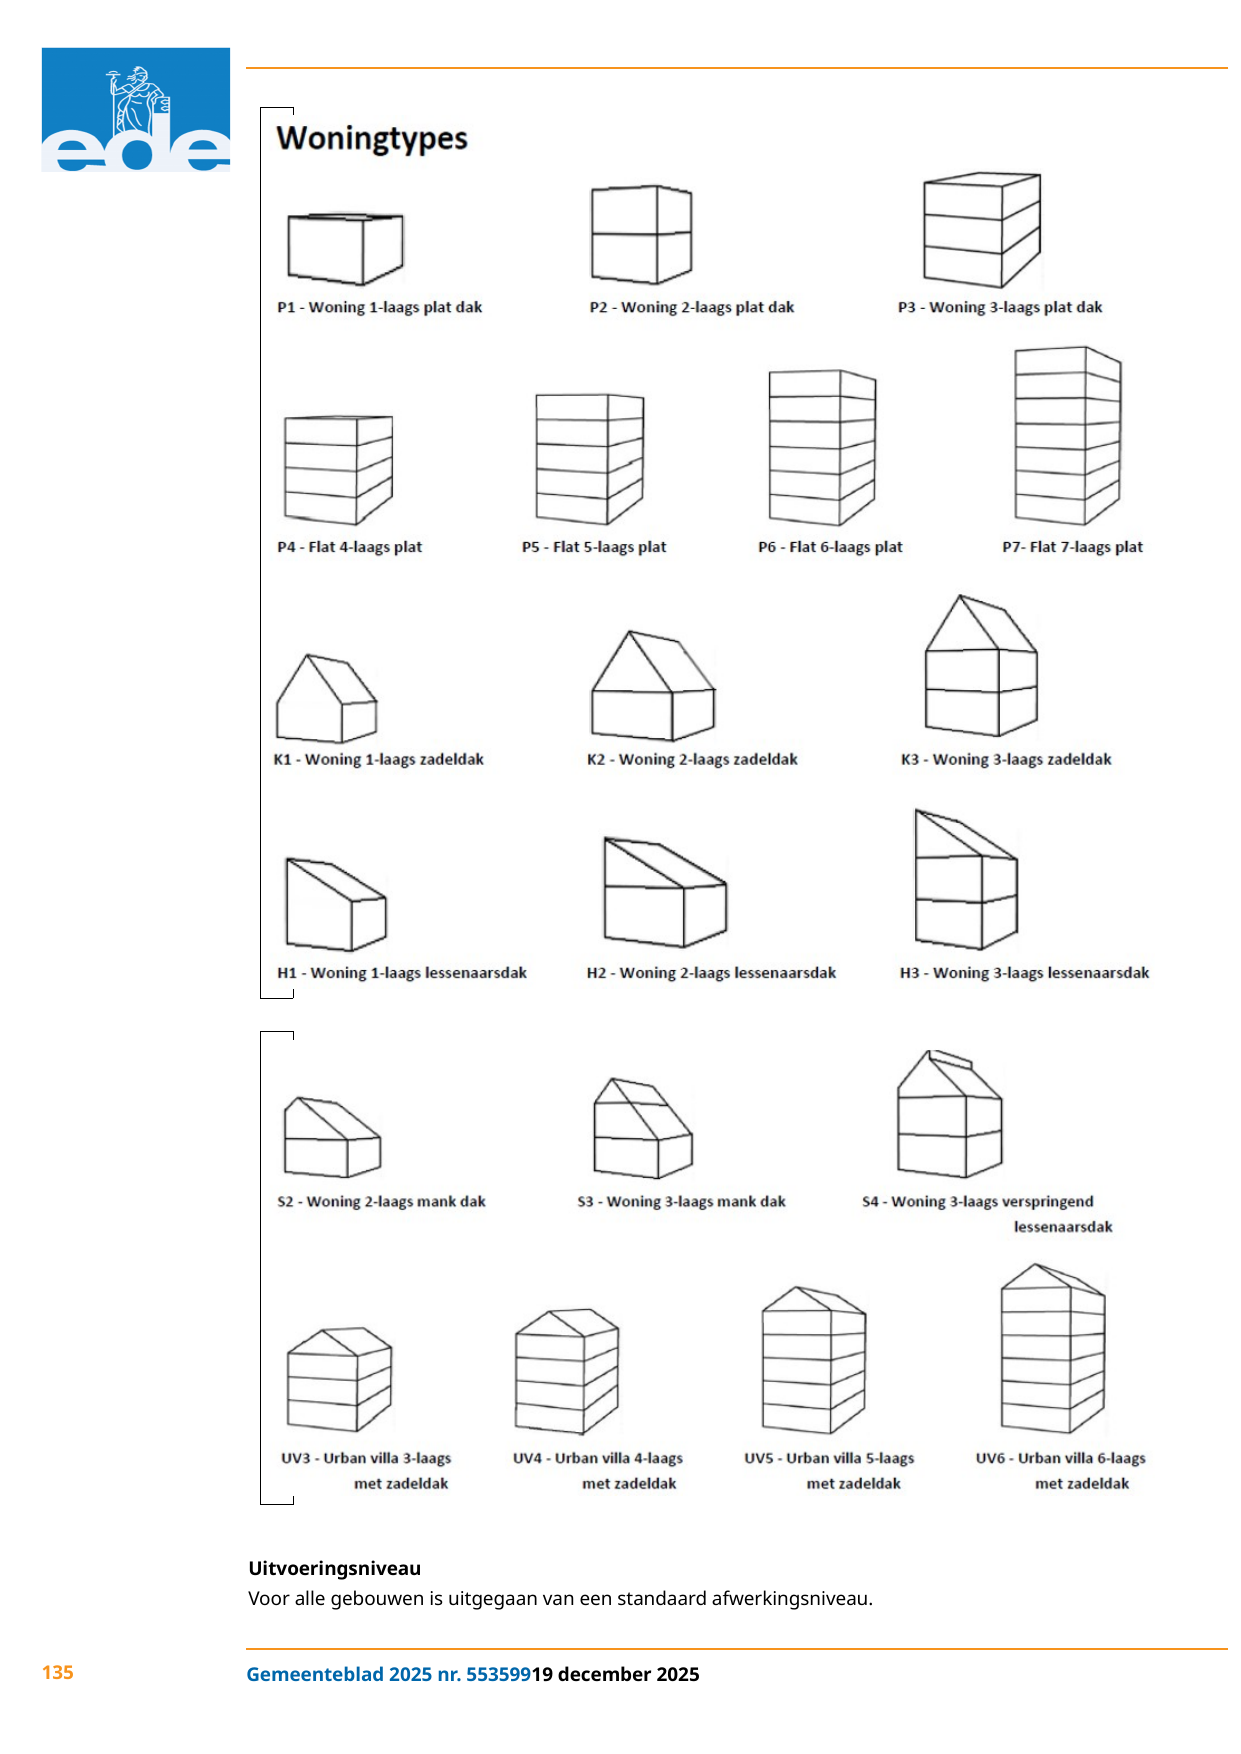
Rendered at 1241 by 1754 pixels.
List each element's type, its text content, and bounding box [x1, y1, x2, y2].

picture [268, 1040, 1155, 1496]
picture [268, 115, 1155, 989]
picture [41, 47, 231, 172]
text Uitvoeringsniveau [248, 1555, 1152, 1581]
text Voor alle gebouwen is uitgegaan van een standaard afwerkingsniveau. [248, 1585, 1152, 1611]
